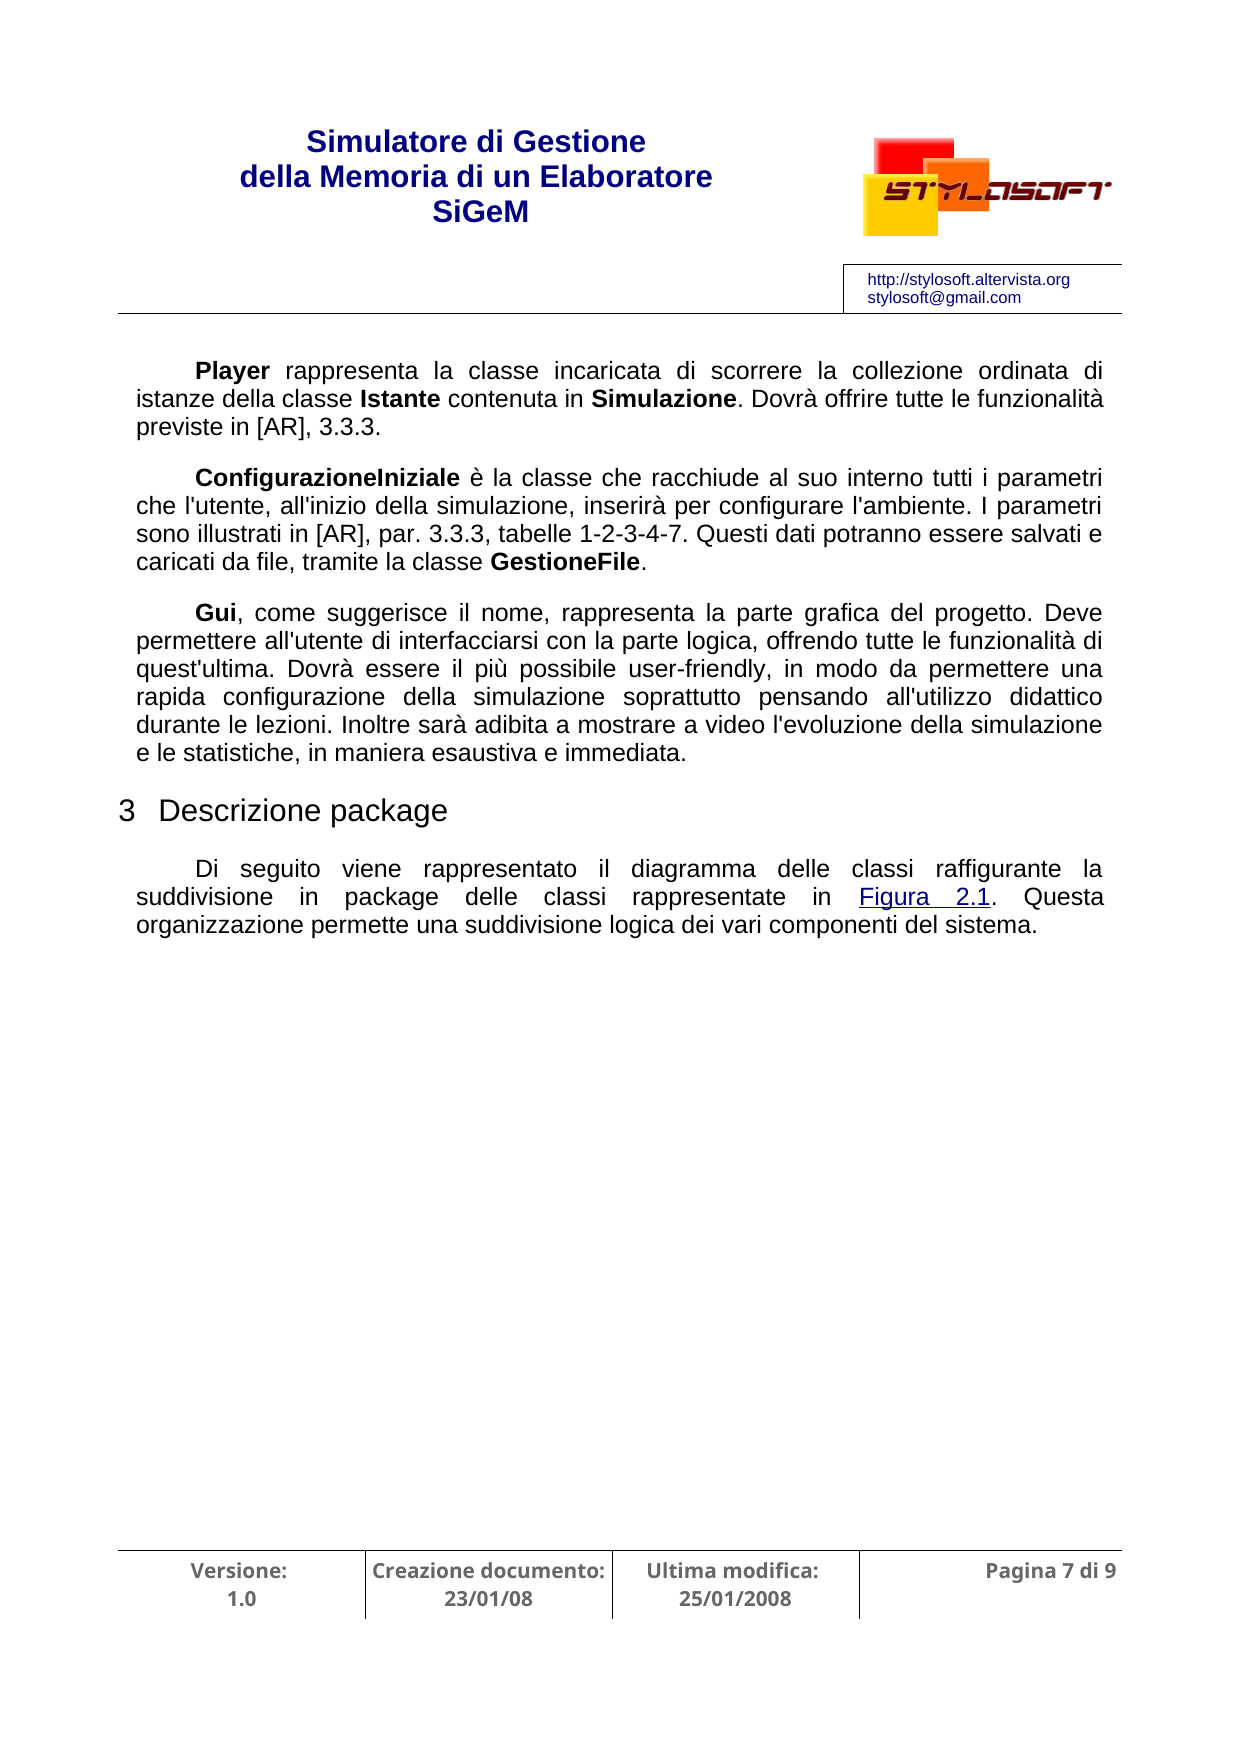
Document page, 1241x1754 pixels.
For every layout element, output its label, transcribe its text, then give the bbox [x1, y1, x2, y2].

text Player rappresenta la classe incaricata di scorrere la collezione ordinata di istanze della classe Istante contenuta in Simulazione. Dovrà offrire tutte le funzionalità previste in [AR], 3.3.3. [136, 357, 1104, 440]
picture [848, 123, 1117, 247]
text ConfigurazioneIniziale è la classe che racchiude al suo interno tutti i parametri che l'utente, all'inizio della simulazione, inserirà per configurare l'ambiente. I parametri sono illustrati in [AR], par. 3.3.3, tabelle 1-2-3-4-7. Questi dati potranno essere salvati e caricati da file, tramite la classe GestioneFile. [136, 464, 1104, 576]
text Di seguito viene rappresentato il diagramma delle classi raffigurante la suddivisione in package delle classi rappresentate in Figura 2.1. Questa organizzazione permette una suddivisione logica dei vari componenti del sistema. [136, 854, 1104, 938]
subtitle Descrizione package [118, 793, 1122, 828]
text Gui, come suggerisce il nome, rappresenta la parte grafica del progetto. Deve permettere all'utente di interfacciarsi con la parte logica, offrendo tutte le funzionalità di quest'ultima. Dovrà essere il più possibile user-friendly, in modo da permettere una rapida configurazione della simulazione soprattutto pensando all'utilizzo didattico durante le lezioni. Inoltre sarà adibita a mostrare a video l'evoluzione della simulazione e le statistiche, in maniera esaustiva e immediata. [136, 599, 1104, 767]
